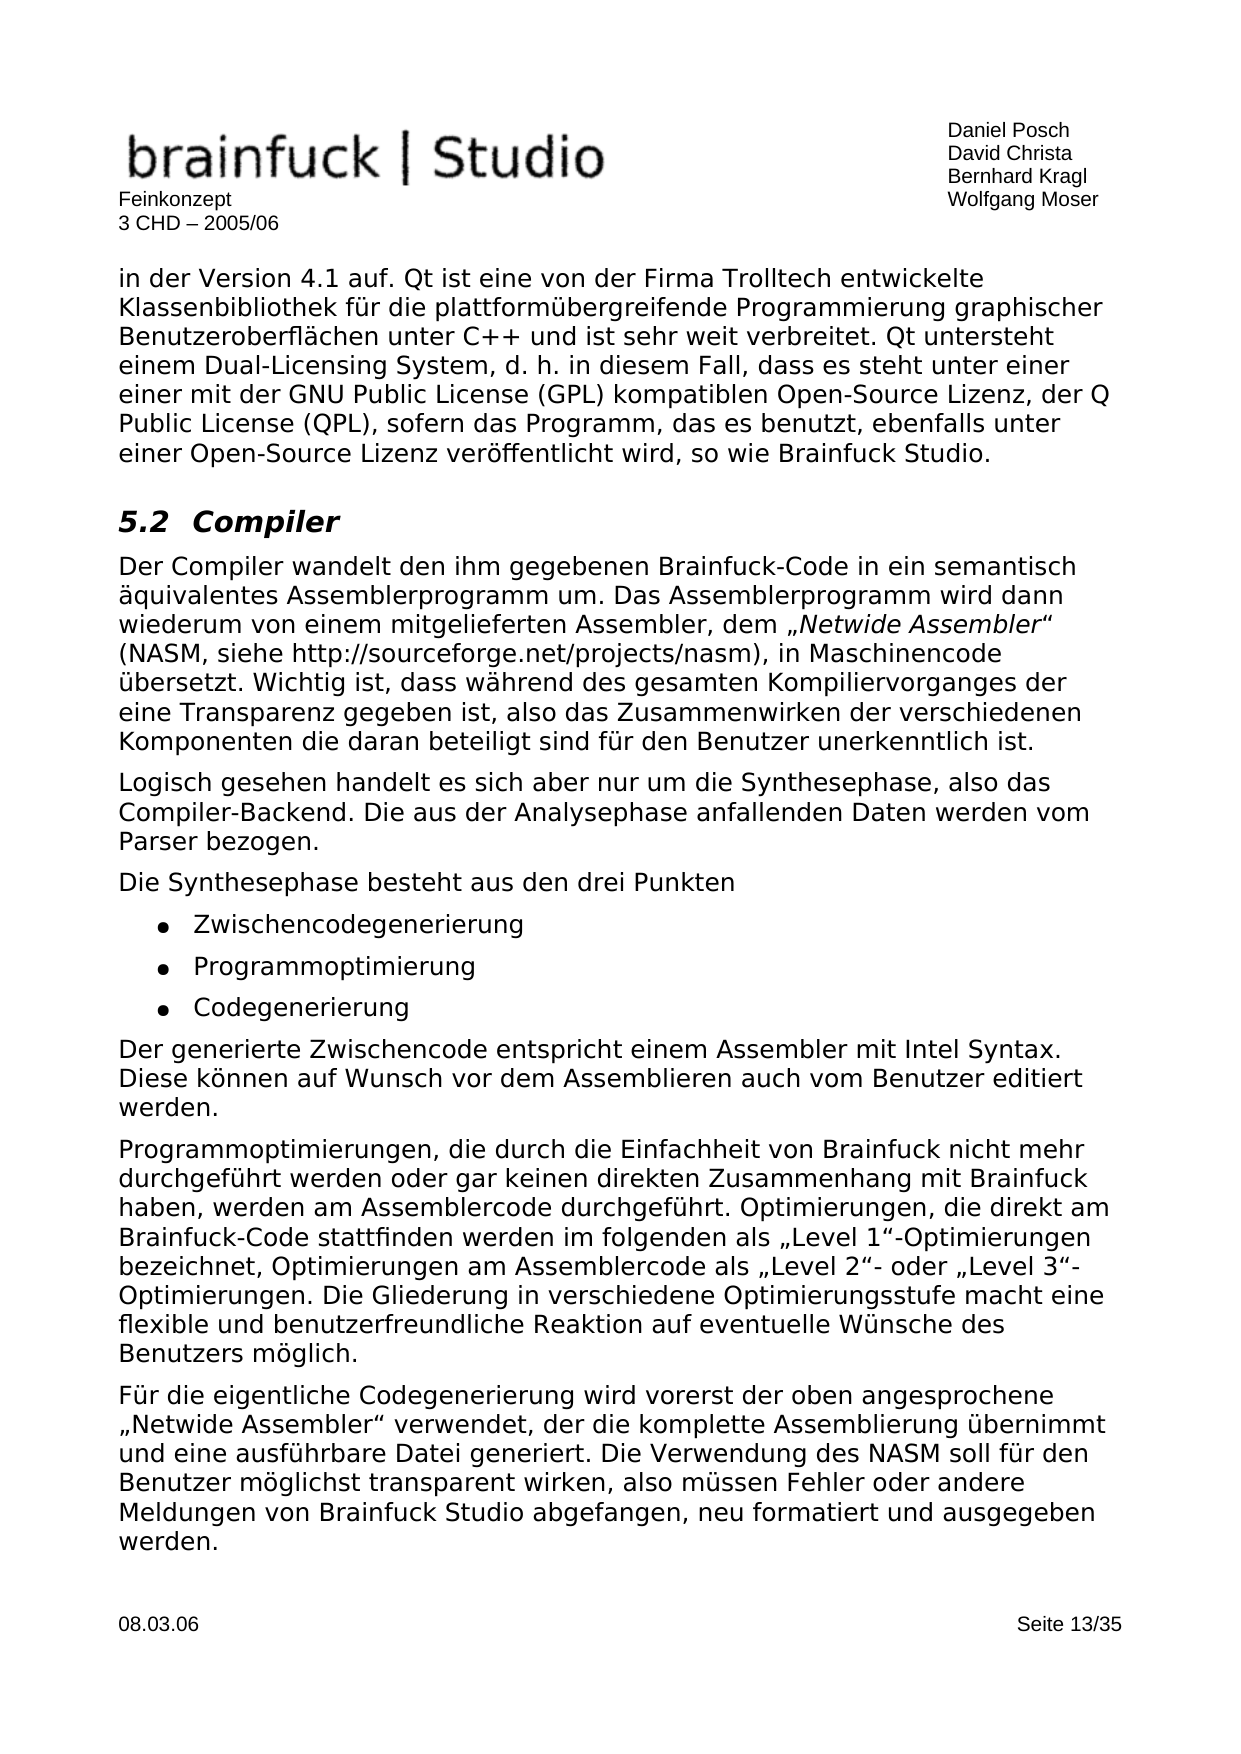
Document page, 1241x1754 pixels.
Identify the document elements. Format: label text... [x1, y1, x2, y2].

list Zwischencodegenerierung [156, 910, 1122, 939]
list Programmoptimierung [156, 952, 1122, 981]
subtitle Compiler [118, 505, 1122, 539]
picture [118, 118, 609, 187]
text Programmoptimierungen, die durch die Einfachheit von Brainfuck nicht mehr durchgeführt werden oder gar keinen direkten Zusammenhang mit Brainfuck haben, werden am Assemblercode durchgeführt. Optimierungen, die direkt am Brainfuck-Code stattfinden werden im folgenden als „Level 1“-Optimierungen bezeichnet, Optimierungen am Assemblercode als „Level 2“- oder „Level 3“-Optimierungen. Die Gliederung in verschiedene Optimierungsstufe macht eine flexible und benutzerfreundliche Reaktion auf eventuelle Wünsche des Benutzers möglich. [118, 1135, 1122, 1368]
text in der Version 4.1 auf. Qt ist eine von der Firma Trolltech entwickelte Klassenbibliothek für die plattformübergreifende Programmierung graphischer Benutzeroberflächen unter C++ und ist sehr weit verbreitet. Qt untersteht einem Dual-Licensing System, d. h. in diesem Fall, dass es steht unter einer einer mit der GNU Public License (GPL) kompatiblen Open-Source Lizenz, der Q Public License (QPL), sofern das Programm, das es benutzt, ebenfalls unter einer Open-Source Lizenz veröffentlicht wird, so wie Brainfuck Studio. [118, 264, 1122, 468]
list Codegenerierung [156, 993, 1122, 1023]
text Der generierte Zwischencode entspricht einem Assembler mit Intel Syntax. Diese können auf Wunsch vor dem Assemblieren auch vom Benutzer editiert werden. [118, 1035, 1122, 1123]
text Für die eigentliche Codegenerierung wird vorerst der oben angesprochene „Netwide Assembler“ verwendet, der die komplette Assemblierung übernimmt und eine ausführbare Datei generiert. Die Verwendung des NASM soll für den Benutzer möglichst transparent wirken, also müssen Fehler oder andere Meldungen von Brainfuck Studio abgefangen, neu formatiert und ausgegeben werden. [118, 1381, 1122, 1556]
text Die Synthesephase besteht aus den drei Punkten [118, 868, 1122, 898]
text Logisch gesehen handelt es sich aber nur um die Synthesephase, also das Compiler-Backend. Die aus der Analysephase anfallenden Daten werden vom Parser bezogen. [118, 768, 1122, 856]
text Der Compiler wandelt den ihm gegebenen Brainfuck-Code in ein semantisch äquivalentes Assemblerprogramm um. Das Assemblerprogramm wird dann wiederum von einem mitgelieferten Assembler, dem „Netwide Assembler“ (NASM, siehe http://sourceforge.net/projects/nasm), in Maschinencode übersetzt. Wichtig ist, dass während des gesamten Kompiliervorganges der eine Transparenz gegeben ist, also das Zusammenwirken der verschiedenen Komponenten die daran beteiligt sind für den Benutzer unerkenntlich ist. [118, 552, 1122, 756]
